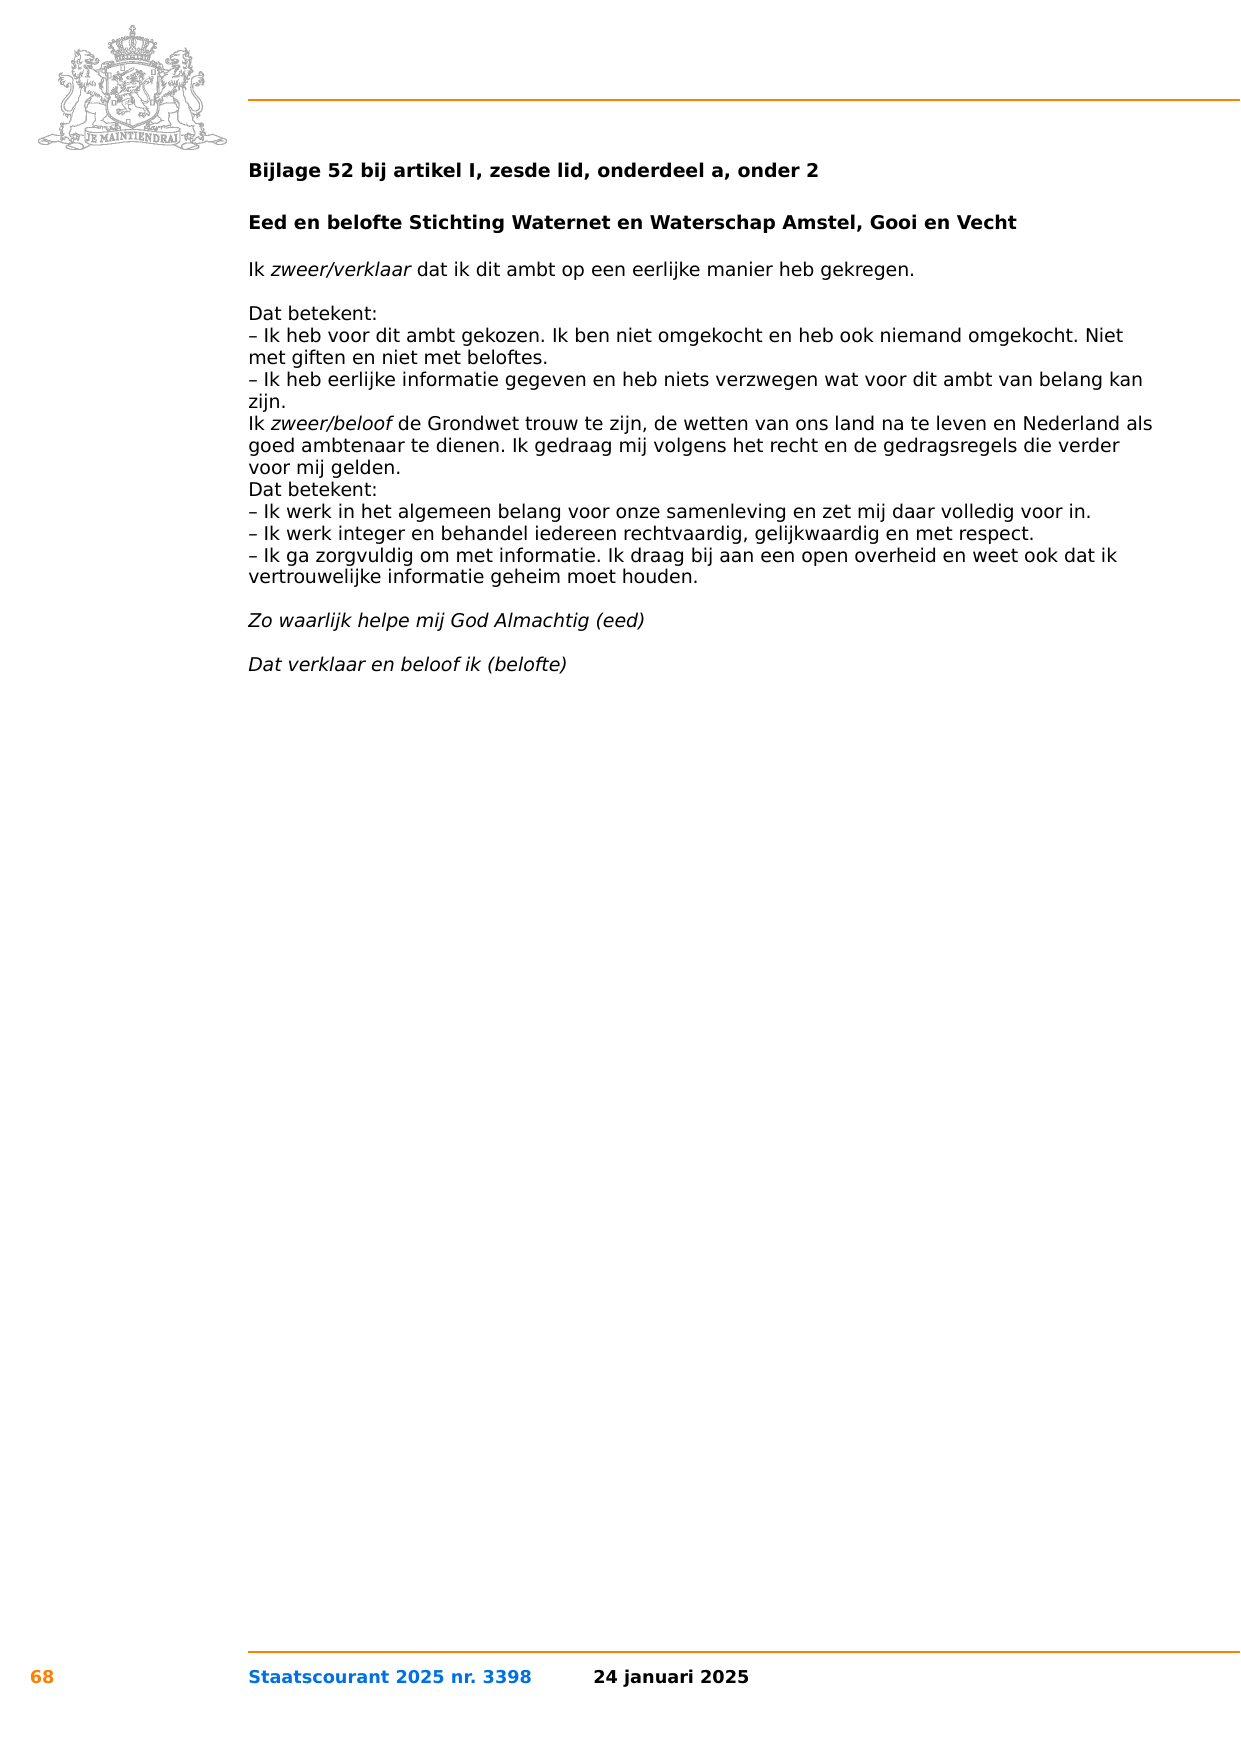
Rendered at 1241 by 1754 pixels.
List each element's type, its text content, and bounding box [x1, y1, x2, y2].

text Dat betekent: [248, 303, 1163, 325]
subtitle Eed en belofte Stichting Waternet en Waterschap Amstel, Gooi en Vecht [248, 212, 1163, 234]
text – Ik ga zorgvuldig om met informatie. Ik draag bij aan een open overheid en weet ook dat ik vertrouwelijke informatie geheim moet houden. [248, 544, 1163, 588]
picture [38, 25, 227, 150]
text Ik zweer/verklaar dat ik dit ambt op een eerlijke manier heb gekregen. [248, 259, 1163, 281]
text Zo waarlijk helpe mij God Almachtig (eed) [248, 610, 1163, 632]
subtitle Bijlage 52 bij artikel I, zesde lid, onderdeel a, onder 2 [248, 160, 1163, 182]
text Ik zweer/beloof de Grondwet trouw te zijn, de wetten van ons land na te leven en Nederland als goed ambtenaar te dienen. Ik gedraag mij volgens het recht en de gedragsregels die verder voor mij gelden. [248, 413, 1163, 478]
text – Ik werk in het algemeen belang voor onze samenleving en zet mij daar volledig voor in. [248, 501, 1163, 522]
text – Ik heb eerlijke informatie gegeven en heb niets verzwegen wat voor dit ambt van belang kan zijn. [248, 369, 1163, 413]
text Dat betekent: [248, 478, 1163, 501]
text – Ik werk integer en behandel iedereen rechtvaardig, gelijkwaardig en met respect. [248, 522, 1163, 544]
text Dat verklaar en beloof ik (belofte) [248, 654, 1163, 676]
text – Ik heb voor dit ambt gekozen. Ik ben niet omgekocht en heb ook niemand omgekocht. Niet met giften en niet met beloftes. [248, 325, 1163, 369]
